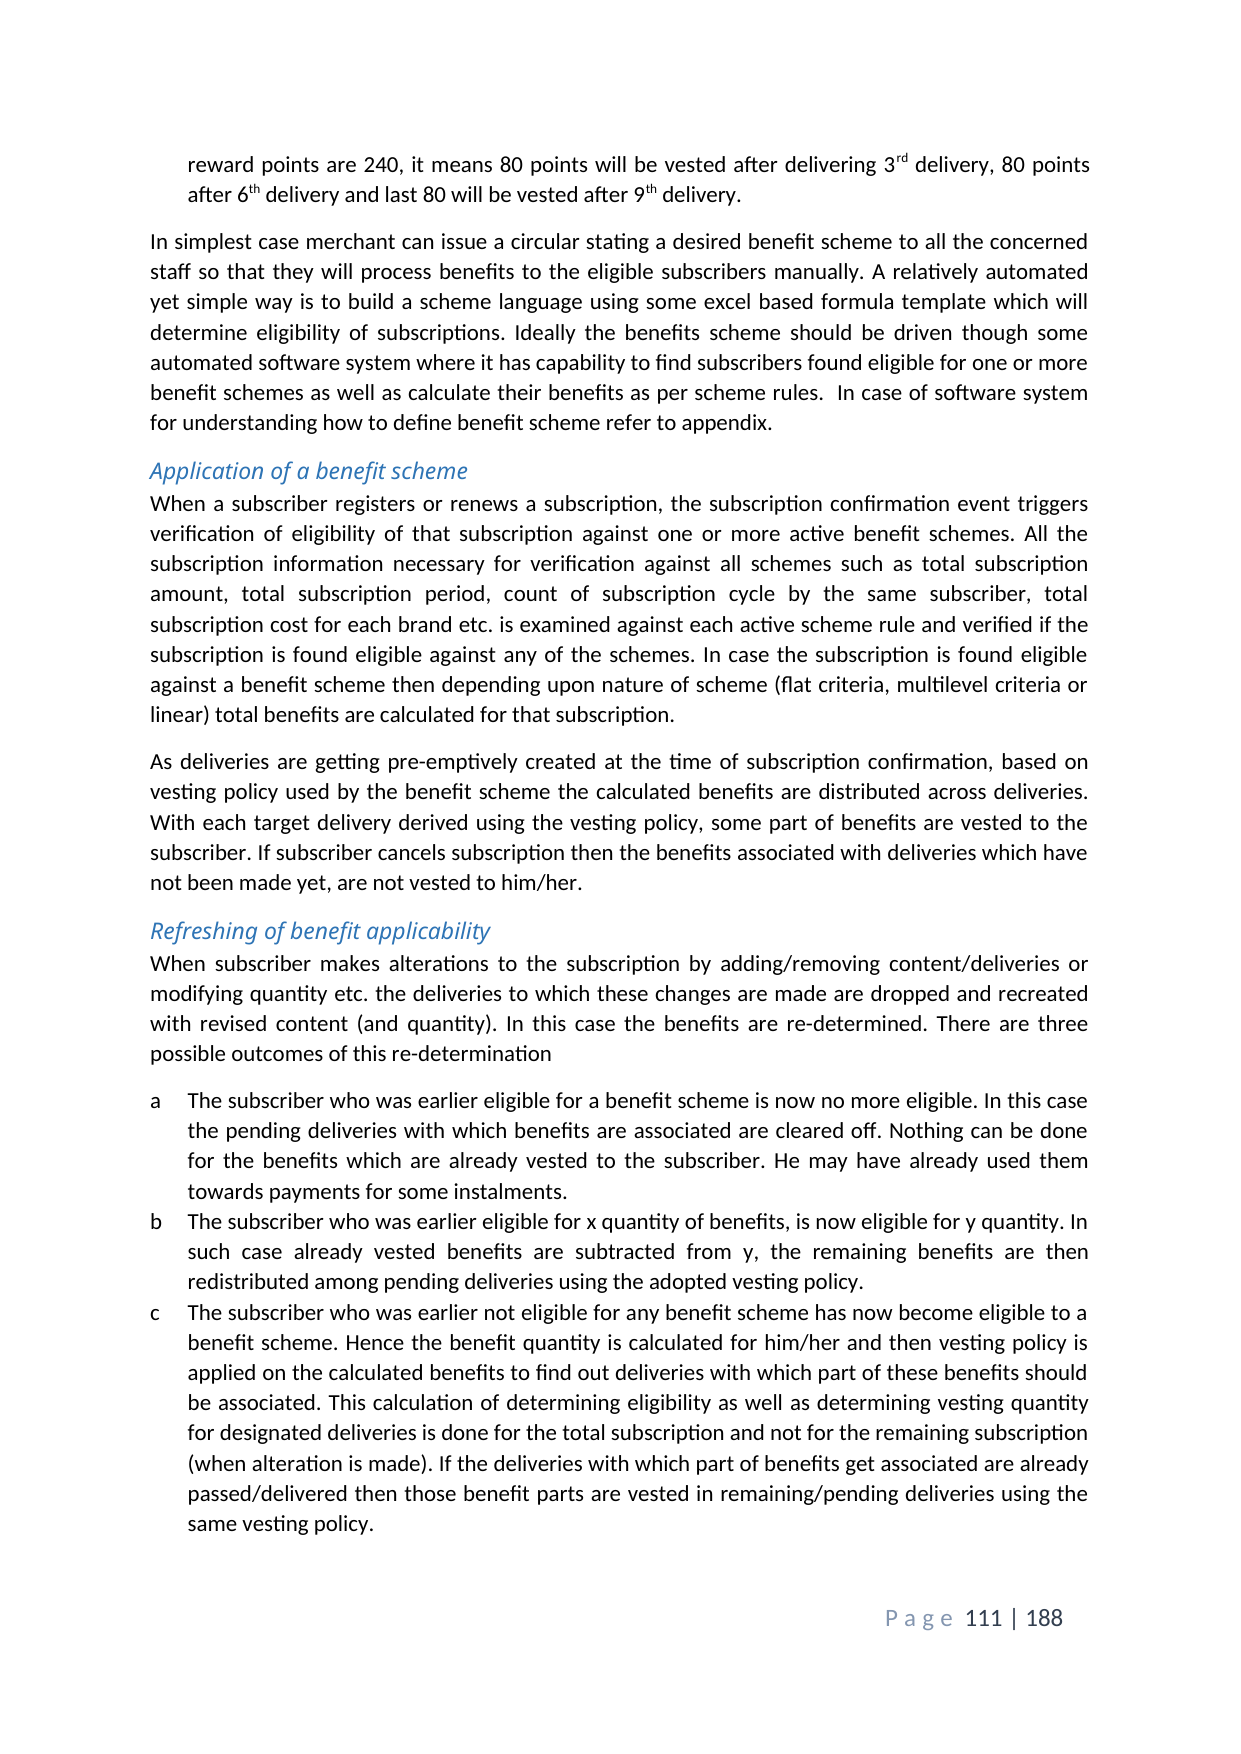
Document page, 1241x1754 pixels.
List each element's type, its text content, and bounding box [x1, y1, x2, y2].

text When a subscriber registers or renews a subscription, the subscription confirmation event triggers verification of eligibility of that subscription against one or more active benefit schemes. All the subscription information necessary for verification against all schemes such as total subscription amount, total subscription period, count of subscription cycle by the same subscriber, total subscription cost for each brand etc. is examined against each active scheme rule and verified if the subscription is found eligible against any of the schemes. In case the subscription is found eligible against a benefit scheme then depending upon nature of scheme (flat criteria, multilevel criteria or linear) total benefits are calculated for that subscription. [150, 489, 1090, 728]
subtitle Refreshing of benefit applicability [150, 915, 1090, 946]
list The subscriber who was earlier eligible for a benefit scheme is now no more eligible. In this case the pending deliveries with which benefits are associated are cleared off. Nothing can be done for the benefits which are already vested to the subscriber. He may have already used them towards payments for some instalments. [150, 1086, 1090, 1205]
text In simplest case merchant can issue a circular stating a desired benefit scheme to all the concerned staff so that they will process benefits to the eligible subscribers manually. A relatively automated yet simple way is to build a scheme language using some excel based formula template which will determine eligibility of subscriptions. Ideally the benefits scheme should be driven though some automated software system where it has capability to find subscribers found eligible for one or more benefit schemes as well as calculate their benefits as per scheme rules. In case of software system for understanding how to define benefit scheme refer to appendix. [150, 227, 1090, 436]
text As deliveries are getting pre-emptively created at the time of subscription confirmation, based on vesting policy used by the benefit scheme the calculated benefits are distributed across deliveries. With each target delivery derived using the vesting policy, some part of benefits are vested to the subscriber. If subscriber cancels subscription then the benefits associated with deliveries which have not been made yet, are not vested to him/her. [150, 747, 1090, 896]
list The subscriber who was earlier eligible for x quantity of benefits, is now eligible for y quantity. In such case already vested benefits are subtracted from y, the remaining benefits are then redistributed among pending deliveries using the adopted vesting policy. [150, 1207, 1090, 1296]
list reward points are 240, it means 80 points will be vested after delivering 3rd delivery, 80 points after 6th delivery and last 80 will be vested after 9th delivery. [187, 150, 1090, 208]
subtitle Application of a benefit scheme [150, 455, 1090, 486]
list The subscriber who was earlier not eligible for any benefit scheme has now become eligible to a benefit scheme. Hence the benefit quantity is calculated for him/her and then vesting policy is applied on the calculated benefits to find out deliveries with which part of these benefits should be associated. This calculation of determining eligibility as well as determining vesting quantity for designated deliveries is done for the total subscription and not for the remaining subscription (when alteration is made). If the deliveries with which part of benefits get associated are already passed/delivered then those benefit parts are vested in remaining/pending deliveries using the same vesting policy. [150, 1298, 1090, 1537]
text When subscriber makes alterations to the subscription by adding/removing content/deliveries or modifying quantity etc. the deliveries to which these changes are made are dropped and recreated with revised content (and quantity). In this case the benefits are re-determined. There are three possible outcomes of this re-determination [150, 949, 1090, 1067]
